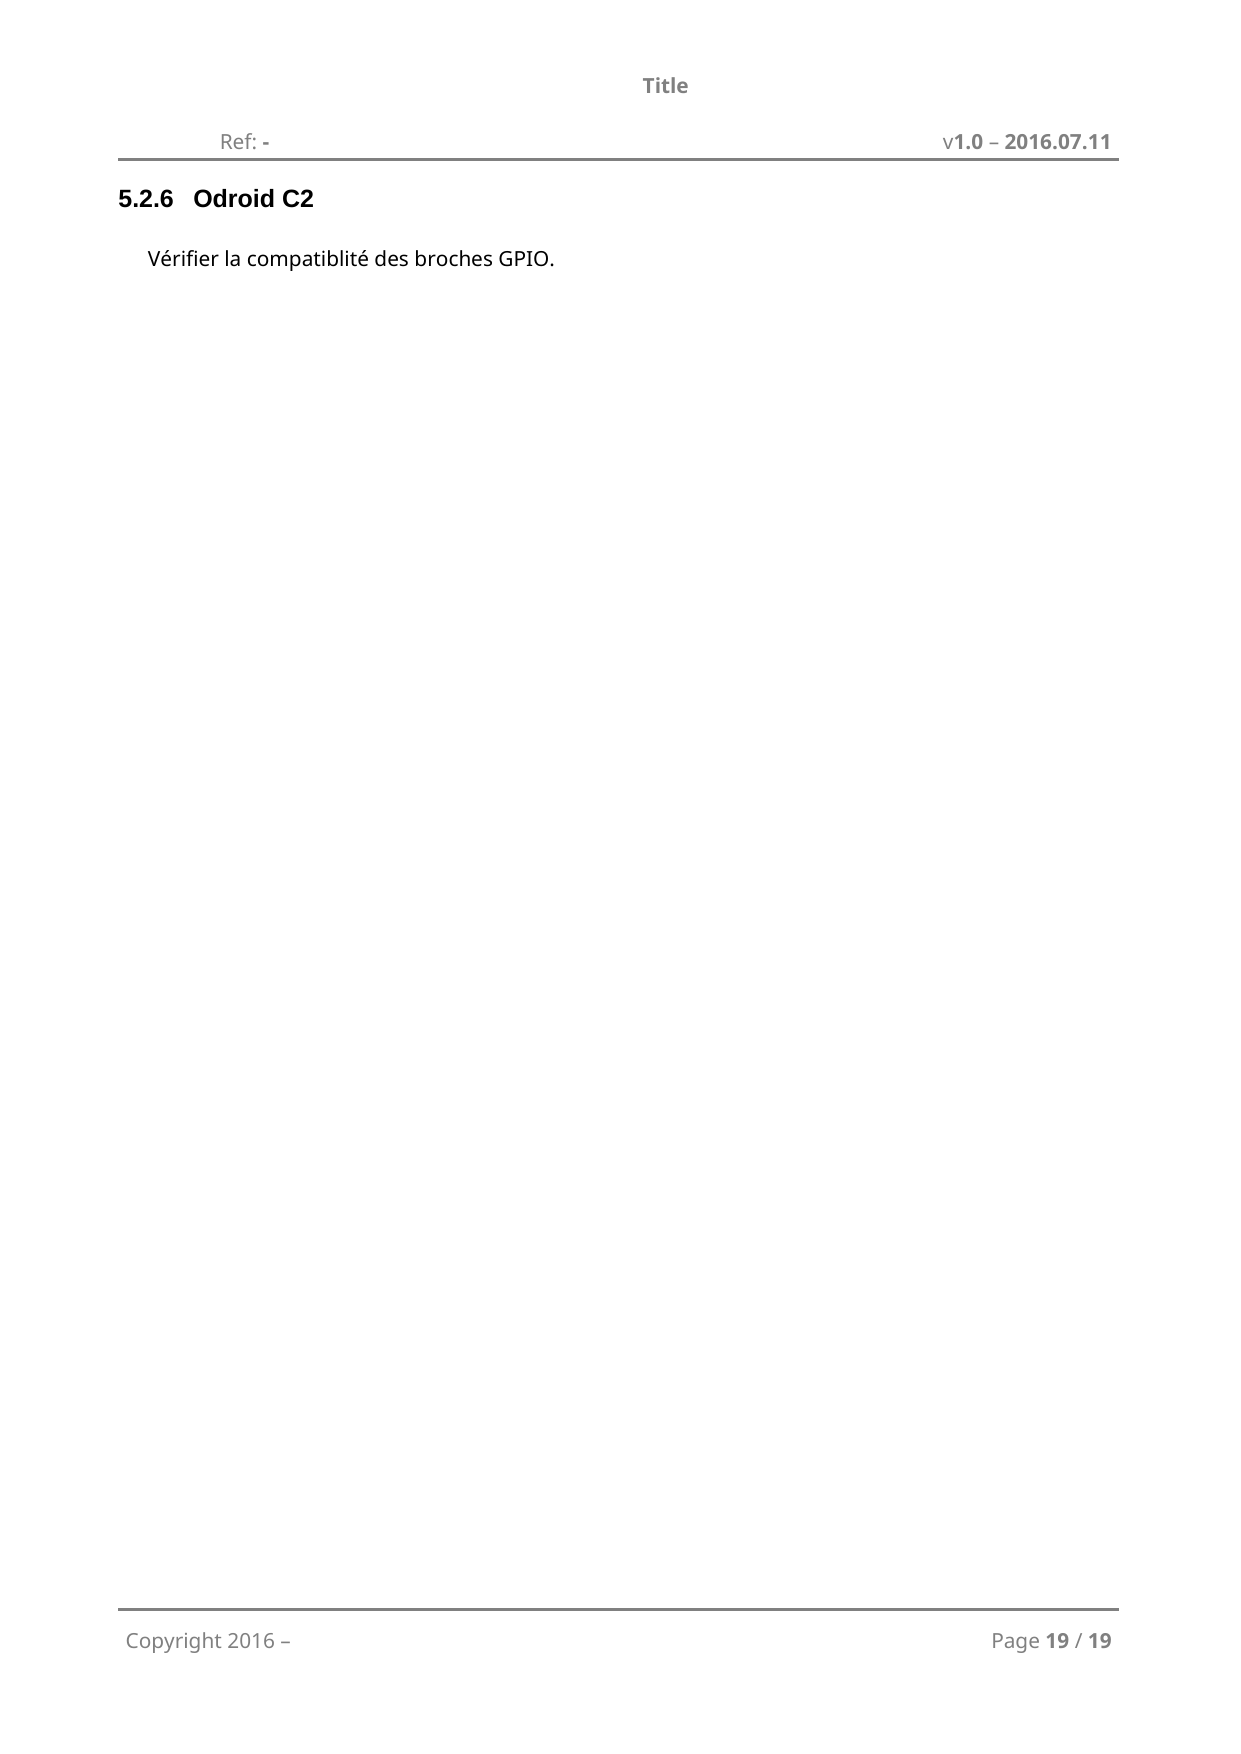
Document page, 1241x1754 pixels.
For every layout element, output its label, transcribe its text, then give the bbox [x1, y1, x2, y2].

text Vérifier la compatiblité des broches GPIO. [118, 244, 1122, 272]
subtitle Odroid C2 [118, 184, 1122, 213]
